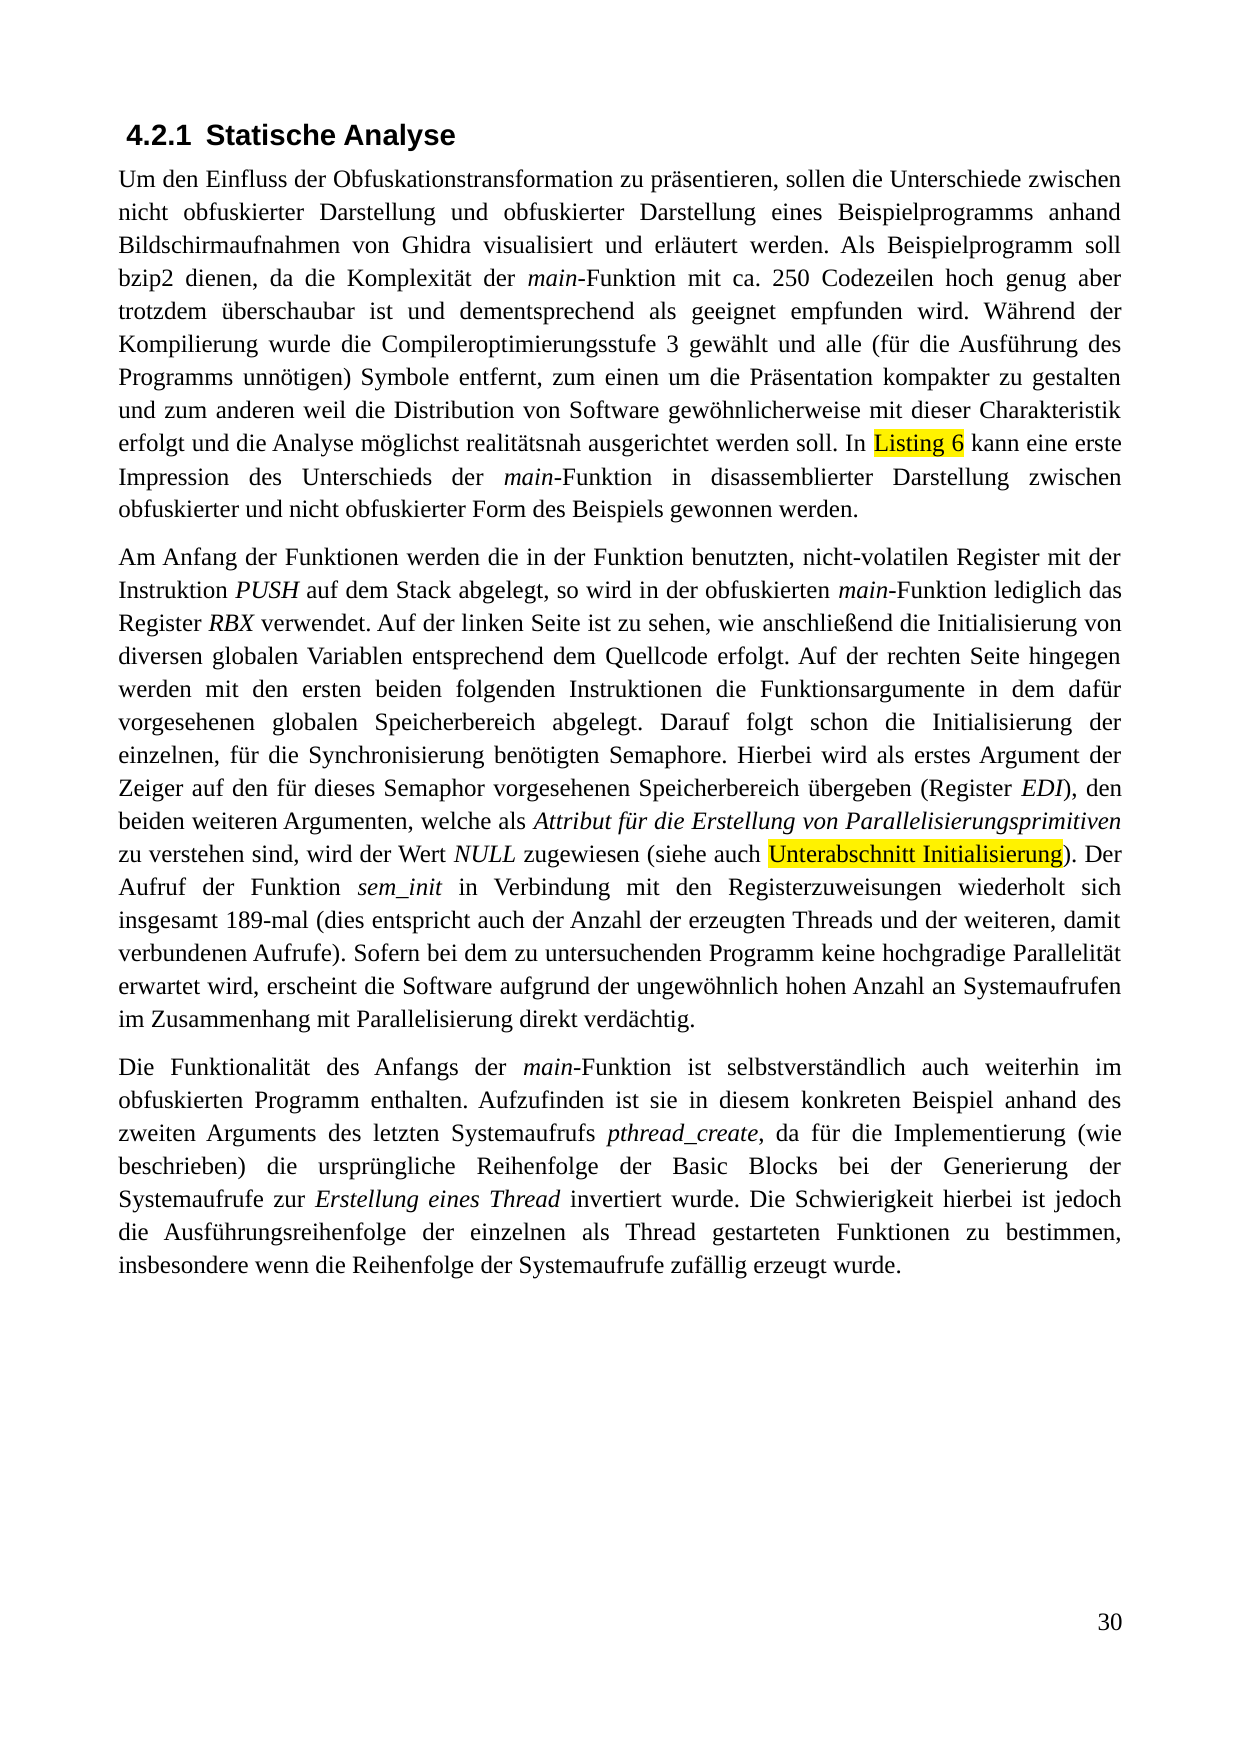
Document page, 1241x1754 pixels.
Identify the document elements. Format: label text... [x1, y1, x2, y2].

text Die Funktionalität des Anfangs der main-Funktion ist selbstverständlich auch weiterhin im obfuskierten Programm enthalten. Aufzufinden ist sie in diesem konkreten Beispiel anhand des zweiten Arguments des letzten Systemaufrufs pthread_create, da für die Implementierung (wie beschrieben) die ursprüngliche Reihenfolge der Basic Blocks bei der Generierung der Systemaufrufe zur Erstellung eines Thread invertiert wurde. Die Schwierigkeit hierbei ist jedoch die Ausführungsreihenfolge der einzelnen als Thread gestarteten Funktionen zu bestimmen, insbesondere wenn die Reihenfolge der Systemaufrufe zufällig erzeugt wurde. [118, 1052, 1122, 1279]
text Um den Einfluss der Obfuskationstransformation zu präsentieren, sollen die Unterschiede zwischen nicht obfuskierter Darstellung und obfuskierter Darstellung eines Beispielprogramms anhand Bildschirmaufnahmen von Ghidra visualisiert und erläutert werden. Als Beispielprogramm soll bzip2 dienen, da die Komplexität der main-Funktion mit ca. 250 Codezeilen hoch genug aber trotzdem überschaubar ist und dementsprechend als geeignet empfunden wird. Während der Kompilierung wurde die Compileroptimierungsstufe 3 gewählt und alle (für die Ausführung des Programms unnötigen) Symbole entfernt, zum einen um die Präsentation kompakter zu gestalten und zum anderen weil die Distribution von Software gewöhnlicherweise mit dieser Charakteristik erfolgt und die Analyse möglichst realitätsnah ausgerichtet werden soll. In Listing 6 kann eine erste Impression des Unterschieds der main-Funktion in disassemblierter Darstellung zwischen obfuskierter und nicht obfuskierter Form des Beispiels gewonnen werden. [118, 164, 1122, 523]
subtitle Statische Analyse [118, 118, 1122, 152]
text Am Anfang der Funktionen werden die in der Funktion benutzten, nicht-volatilen Register mit der Instruktion PUSH auf dem Stack abgelegt, so wird in der obfuskierten main-Funktion lediglich das Register RBX verwendet. Auf der linken Seite ist zu sehen, wie anschließend die Initialisierung von diversen globalen Variablen entsprechend dem Quellcode erfolgt. Auf der rechten Seite hingegen werden mit den ersten beiden folgenden Instruktionen die Funktionsargumente in dem dafür vorgesehenen globalen Speicherbereich abgelegt. Darauf folgt schon die Initialisierung der einzelnen, für die Synchronisierung benötigten Semaphore. Hierbei wird als erstes Argument der Zeiger auf den für dieses Semaphor vorgesehenen Speicherbereich übergeben (Register EDI), den beiden weiteren Argumenten, welche als Attribut für die Erstellung von Parallelisierungsprimitiven zu verstehen sind, wird der Wert NULL zugewiesen (siehe auch Unterabschnitt Initialisierung). Der Aufruf der Funktion sem_init in Verbindung mit den Registerzuweisungen wiederholt sich insgesamt 189-mal (dies entspricht auch der Anzahl der erzeugten Threads und der weiteren, damit verbundenen Aufrufe). Sofern bei dem zu untersuchenden Programm keine hochgradige Parallelität erwartet wird, erscheint die Software aufgrund der ungewöhnlich hohen Anzahl an Systemaufrufen im Zusammenhang mit Parallelisierung direkt verdächtig. [118, 542, 1122, 1033]
